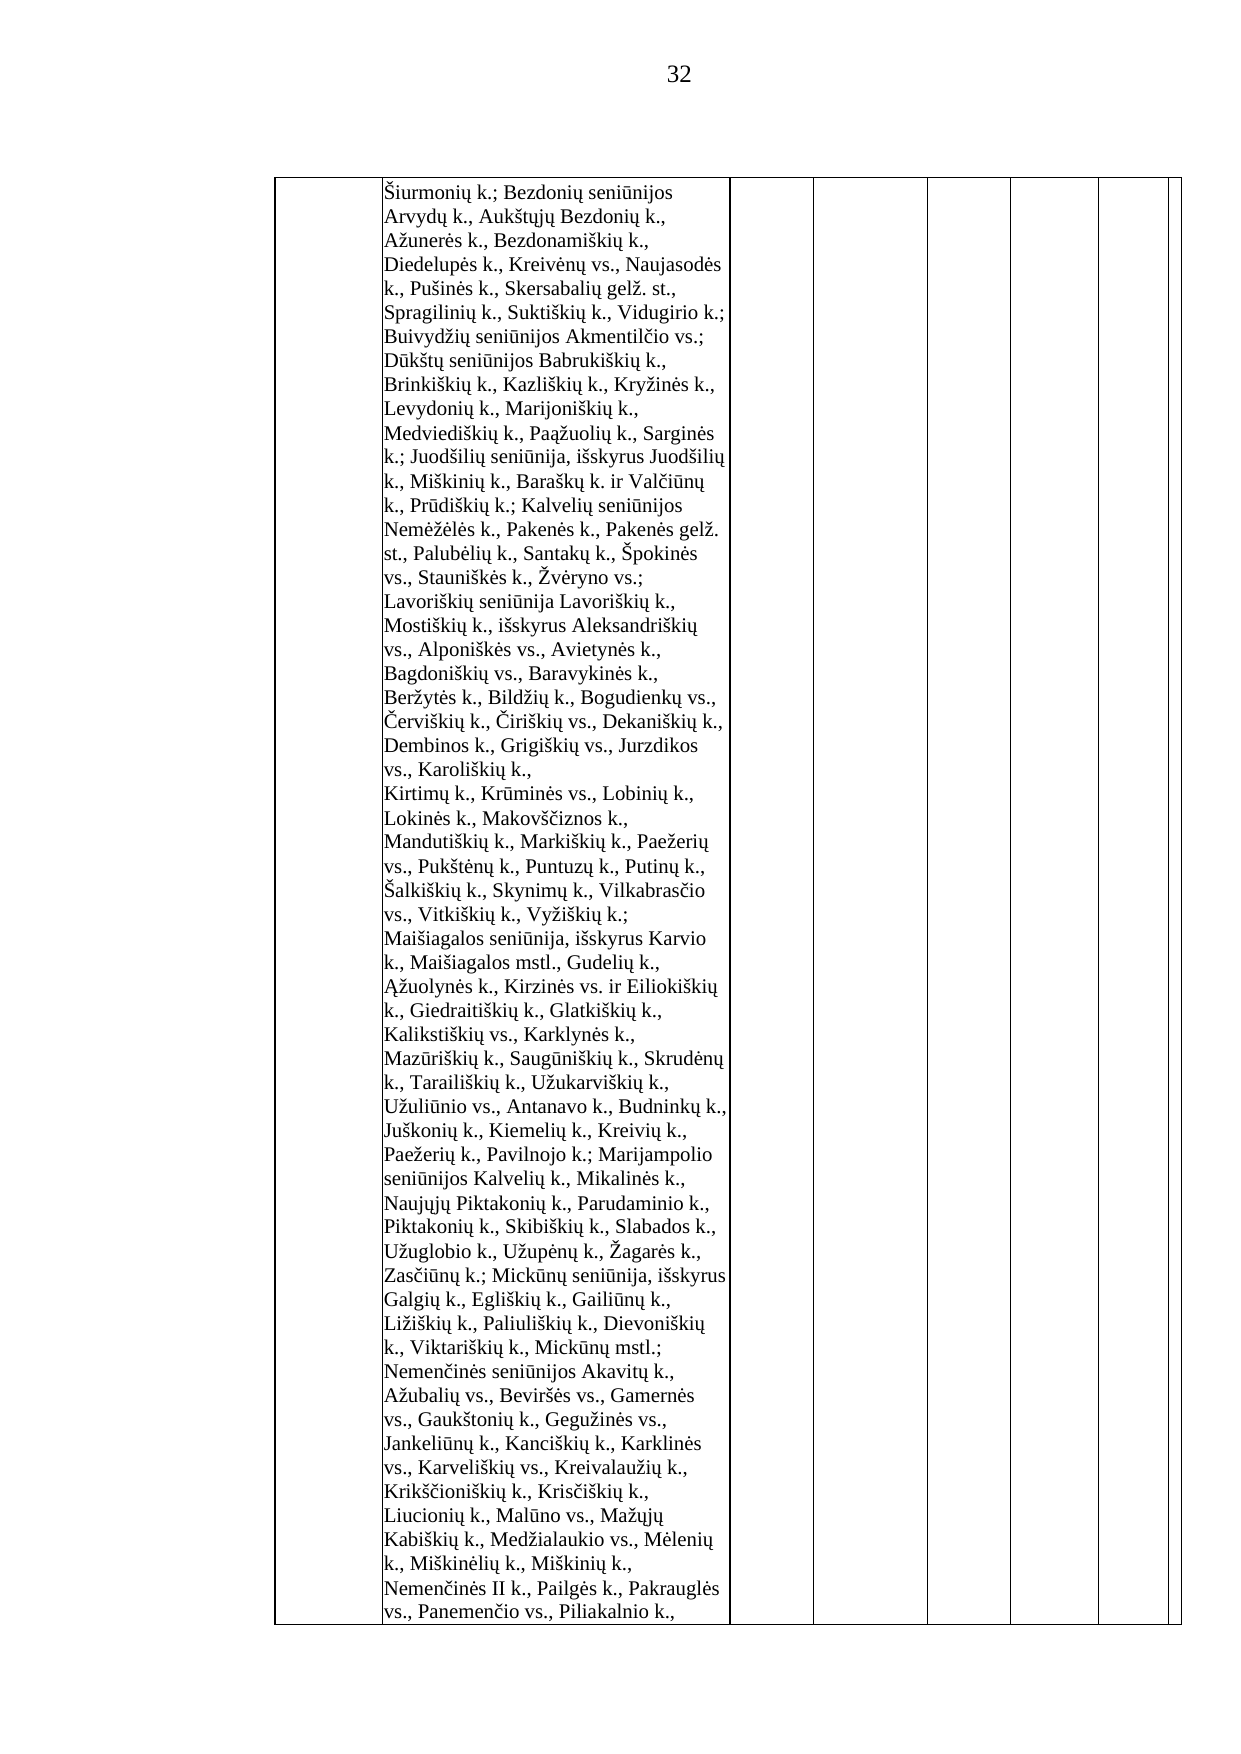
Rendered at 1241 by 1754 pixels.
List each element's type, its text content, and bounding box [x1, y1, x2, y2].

table_cell [928, 178, 1010, 1623]
table_cell [1011, 178, 1098, 1623]
table_cell Šiurmonių k.; Bezdonių seniūnijos Arvydų k., Aukštųjų Bezdonių k., Ažunerės k., Bezdonamiškių k., Diedelupės k., Kreivėnų vs., Naujasodės k., Pušinės k., Skersabalių gelž. st., Spragilinių k., Suktiškių k., Vidugirio k.; Buivydžių seniūnijos Akmentilčio vs.; Dūkštų seniūnijos Babrukiškių k., Brinkiškių k., Kazliškių k., Kryžinės k., Levydonių k., Marijoniškių k., Medviediškių k., Paąžuolių k., Sarginės k.; Juodšilių seniūnija, išskyrus Juodšilių k., Miškinių k., Baraškų k. ir Valčiūnų k., Prūdiškių k.; Kalvelių seniūnijos Nemėžėlės k., Pakenės k., Pakenės gelž. st., Palubėlių k., Santakų k., Špokinės vs., Stauniškės k., Žvėryno vs.; Lavoriškių seniūnija Lavoriškių k., Mostiškių k., išskyrus Aleksandriškių vs., Alponiškės vs., Avietynės k., Bagdoniškių vs., Baravykinės k., Beržytės k., Bildžių k., Bogudienkų vs., Červiškių k., Čiriškių vs., Dekaniškių k., Dembinos k., Grigiškių vs., Jurzdikos vs., Karoliškių k., Kirtimų k., Krūminės vs., Lobinių k., Lokinės k., Makovščiznos k., Mandutiškių k., Markiškių k., Paežerių vs., Pukštėnų k., Puntuzų k., Putinų k., Šalkiškių k., Skynimų k., Vilkabrasčio vs., Vitkiškių k., Vyžiškių k.; Maišiagalos seniūnija, išskyrus Karvio k., Maišiagalos mstl., Gudelių k., Ąžuolynės k., Kirzinės vs. ir Eiliokiškių k., Giedraitiškių k., Glatkiškių k., Kalikstiškių vs., Karklynės k., Mazūriškių k., Saugūniškių k., Skrudėnų k., Tarailiškių k., Užukarviškių k., Užuliūnio vs., Antanavo k., Budninkų k., Juškonių k., Kiemelių k., Kreivių k., Paežerių k., Pavilnojo k.; Marijampolio seniūnijos Kalvelių k., Mikalinės k., Naujųjų Piktakonių k., Parudaminio k., Piktakonių k., Skibiškių k., Slabados k., Užuglobio k., Užupėnų k., Žagarės k., Zasčiūnų k.; Mickūnų seniūnija, išskyrus Galgių k., Egliškių k., Gailiūnų k., Ližiškių k., Paliuliškių k., Dievoniškių k., Viktariškių k., Mickūnų mstl.; Nemenčinės seniūnijos Akavitų k., Ažubalių vs., Beviršės vs., Gamernės vs., Gaukštonių k., Gegužinės vs., Jankeliūnų k., Kanciškių k., Karklinės vs., Karveliškių vs., Kreivalaužių k., Krikščioniškių k., Krisčiškių k., Liucionių k., Malūno vs., Mažųjų Kabiškių k., Medžialaukio vs., Mėlenių k., Miškinėlių k., Miškinių k., Nemenčinės II k., Pailgės k., Pakrauglės vs., Panemenčio vs., Piliakalnio k., [383, 178, 729, 1623]
table_cell [1169, 178, 1181, 1623]
table_cell [814, 178, 927, 1623]
table_cell [276, 178, 382, 1623]
table_cell [1099, 178, 1168, 1623]
table_cell [731, 178, 813, 1623]
table_cell [168, 177, 274, 1623]
